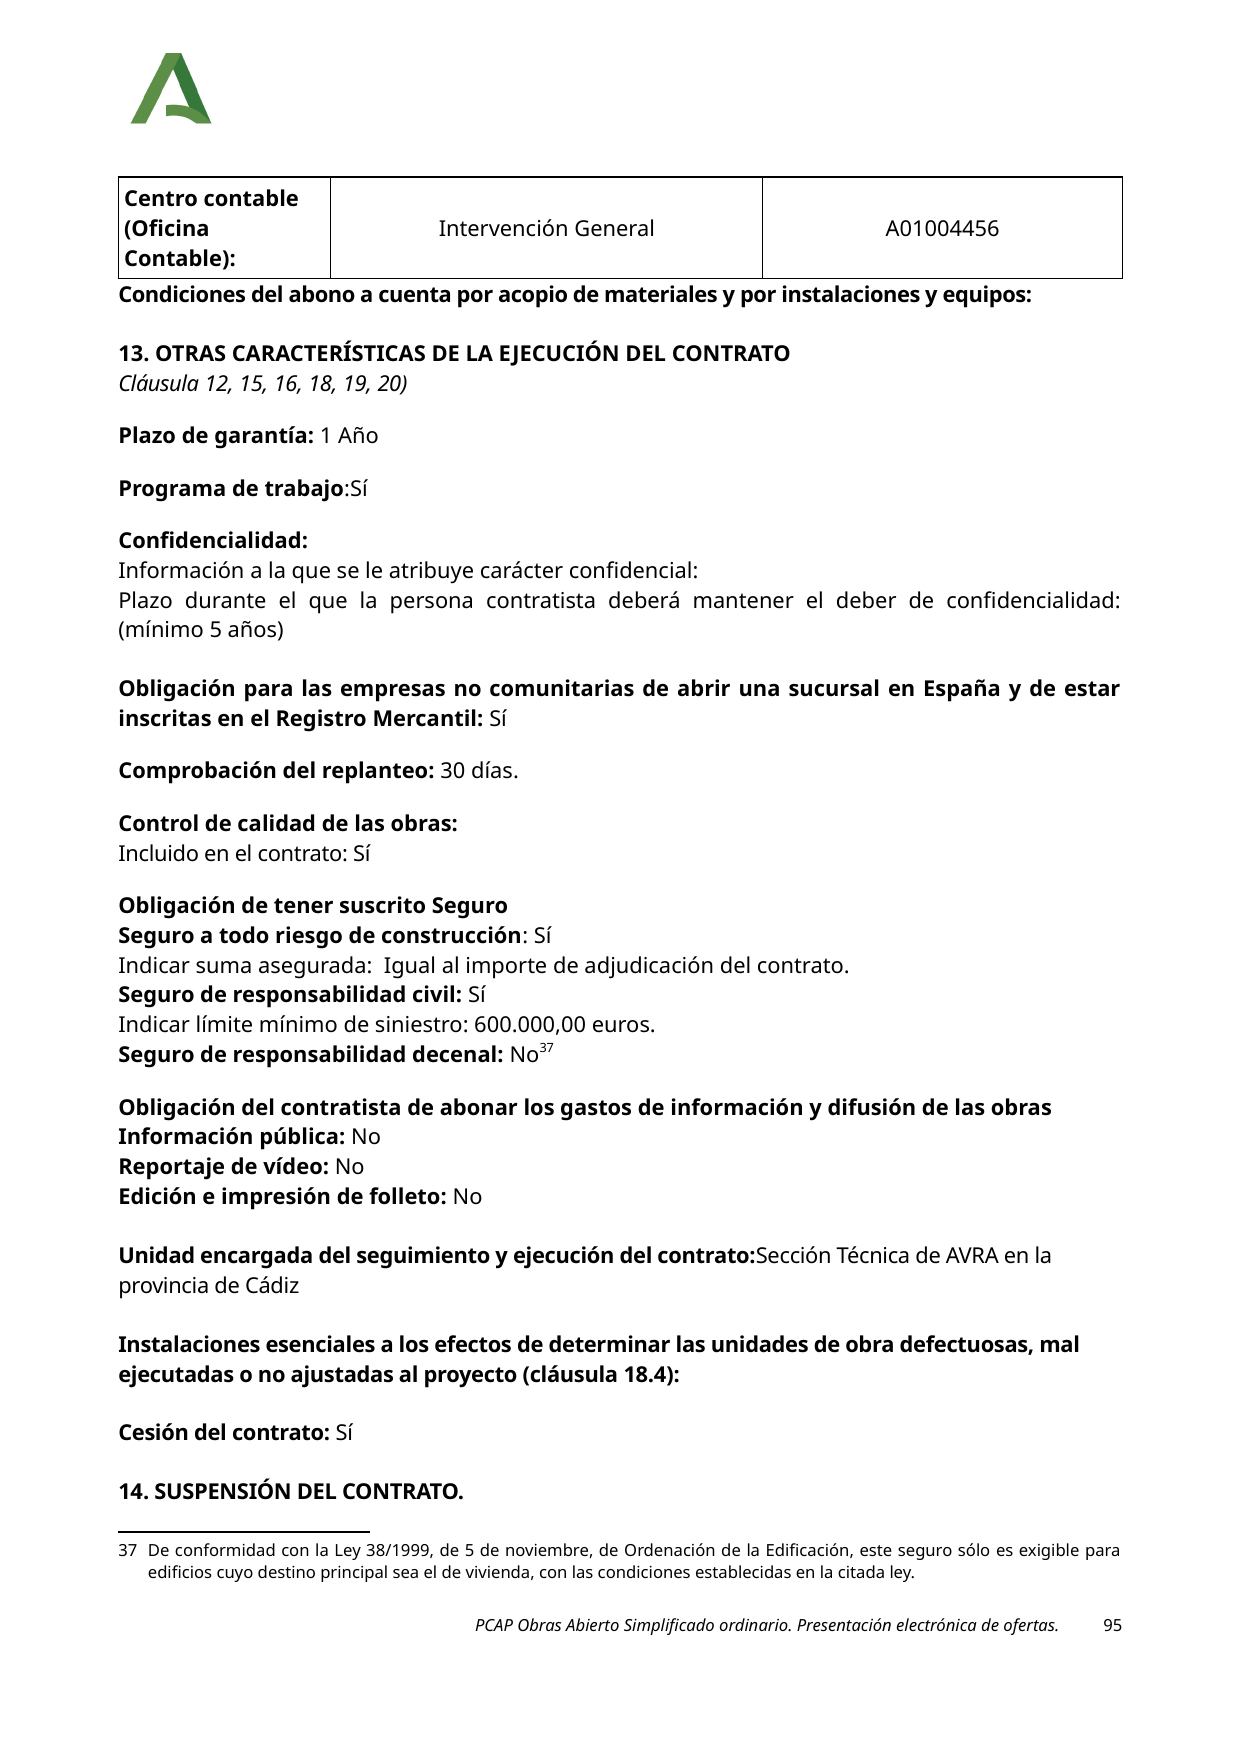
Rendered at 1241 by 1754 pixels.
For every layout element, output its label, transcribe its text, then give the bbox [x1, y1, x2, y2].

text Edición e impresión de folleto: No [118, 1181, 1122, 1211]
text Seguro a todo riesgo de construcción: Sí [118, 920, 1122, 950]
text Información a la que se le atribuye carácter confidencial: [118, 555, 1122, 585]
text Condiciones del abono a cuenta por acopio de materiales y por instalaciones y equipos: [118, 279, 1122, 309]
text Unidad encargada del seguimiento y ejecución del contrato:Sección Técnica de AVRA en la provincia de Cádiz [118, 1241, 1122, 1300]
text Obligación del contratista de abonar los gastos de información y difusión de las obras [118, 1092, 1122, 1121]
text Plazo de garantía: 1 Año [118, 420, 1122, 450]
text Seguro de responsabilidad civil: Sí [118, 979, 1122, 1009]
text Obligación para las empresas no comunitarias de abrir una sucursal en España y de estar inscritas en el Registro Mercantil: Sí [118, 673, 1122, 733]
text Cláusula 12, 15, 16, 18, 19, 20) [118, 368, 1122, 397]
table_cell A01004456 [763, 178, 1122, 278]
text Comprobación del replanteo: 30 días. [118, 755, 1122, 785]
text 13. OTRAS CARACTERÍSTICAS DE LA EJECUCIÓN DEL CONTRATO [118, 338, 1122, 368]
text 14. SUSPENSIÓN DEL CONTRATO. [118, 1476, 1122, 1506]
text Indicar límite mínimo de siniestro: 600.000,00 euros. [118, 1009, 1122, 1039]
picture [127, 48, 216, 128]
text Incluido en el contrato: Sí [118, 838, 1122, 867]
text De conformidad con la Ley 38/1999, de 5 de noviembre, de Ordenación de la Edificación, este seguro sólo es exigible para edificios cuyo destino principal sea el de vivienda, con las condiciones establecidas en la citada ley. [118, 1538, 1122, 1584]
text Programa de trabajo:Sí [118, 473, 1122, 502]
table_cell Intervención General [331, 178, 762, 278]
text Indicar suma asegurada: Igual al importe de adjudicación del contrato. [118, 950, 1122, 979]
text Plazo durante el que la persona contratista deberá mantener el deber de confidencialidad: (mínimo 5 años) [118, 585, 1122, 644]
text Seguro de responsabilidad decenal: No [118, 1039, 1122, 1069]
table_cell Centro contable (Oficina Contable): [119, 178, 330, 278]
text Información pública: No [118, 1121, 1122, 1151]
text Instalaciones esenciales a los efectos de determinar las unidades de obra defectuosas, mal ejecutadas o no ajustadas al proyecto (cláusula 18.4): [118, 1329, 1122, 1388]
text Obligación de tener suscrito Seguro [118, 890, 1122, 920]
text Control de calidad de las obras: [118, 808, 1122, 838]
text Reportaje de vídeo: No [118, 1151, 1122, 1181]
text Cesión del contrato: Sí [118, 1417, 1122, 1447]
text Confidencialidad: [118, 525, 1122, 555]
